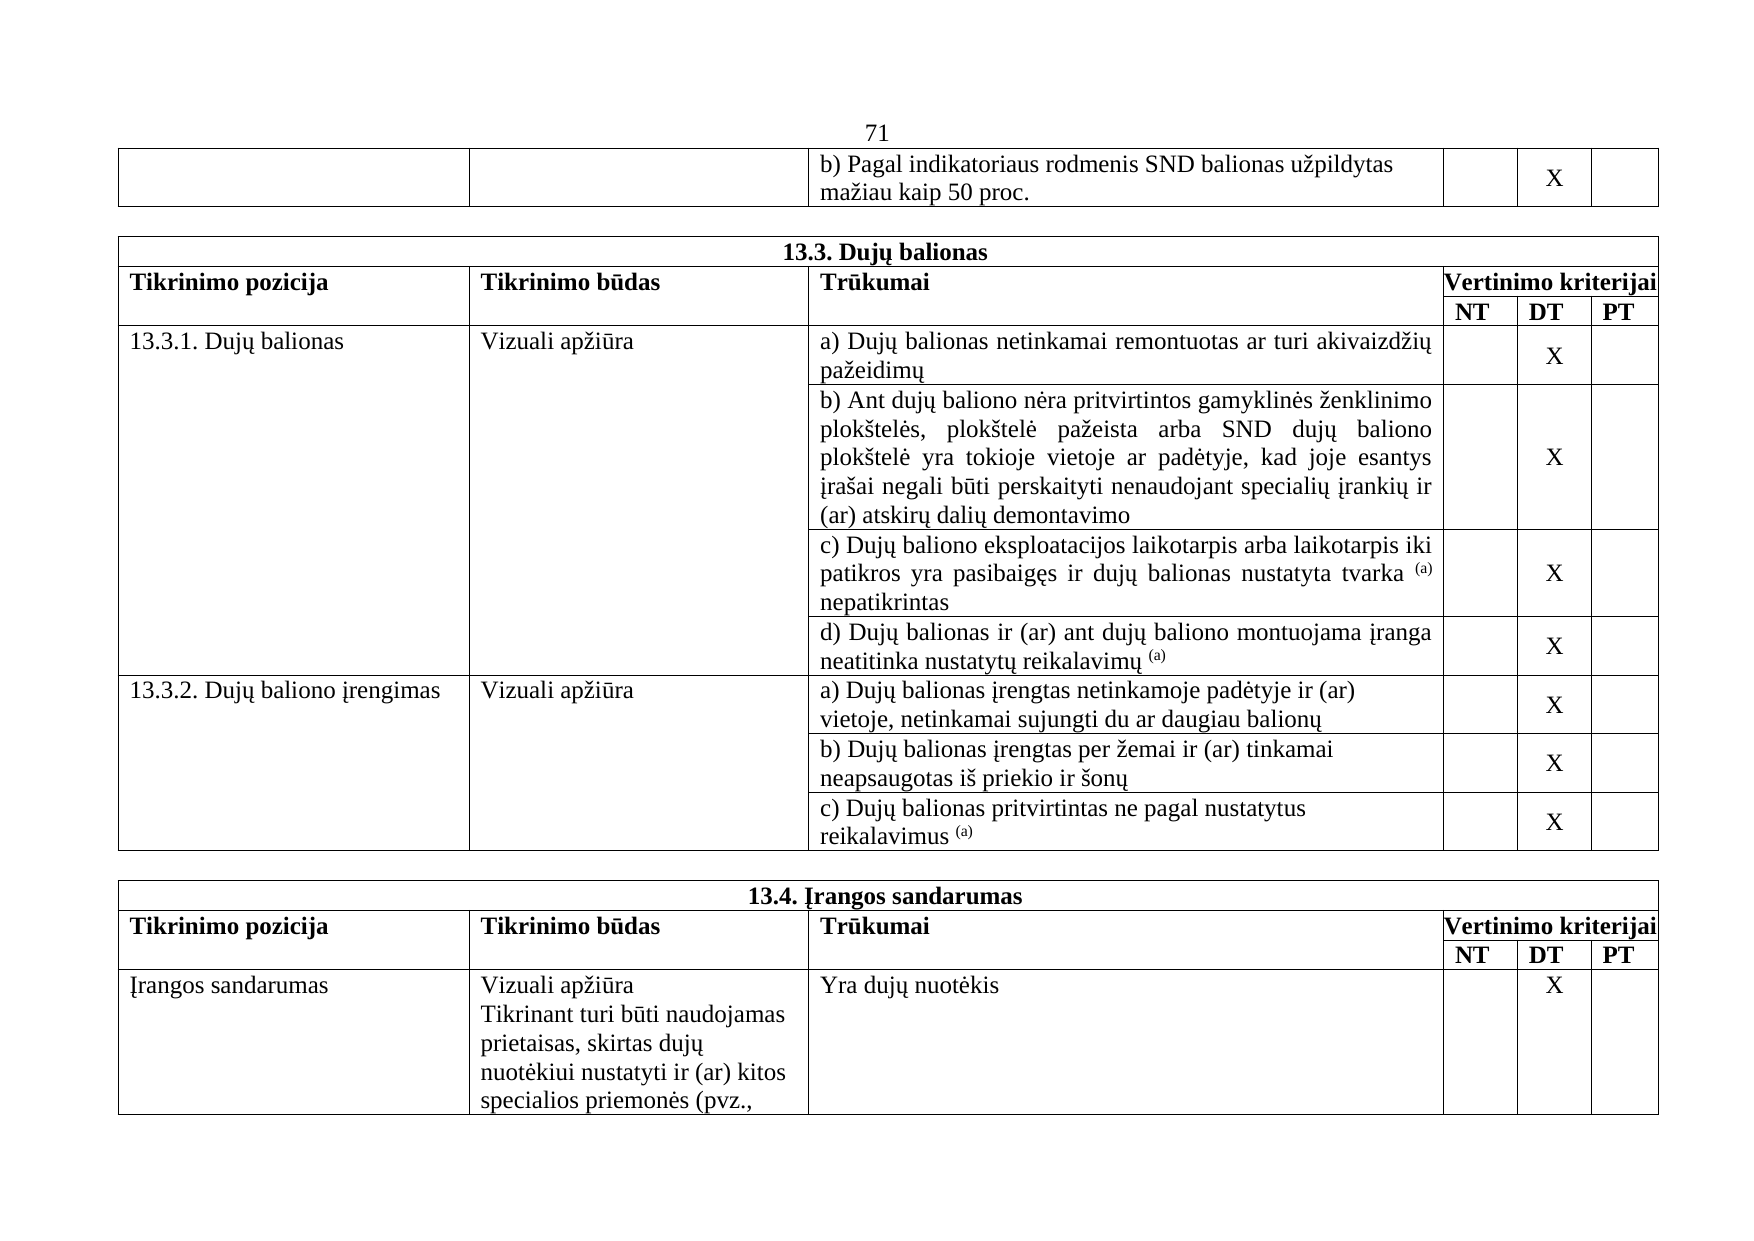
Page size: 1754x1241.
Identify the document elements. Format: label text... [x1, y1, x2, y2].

table_cell [1444, 617, 1517, 674]
table_cell Tikrinimo būdas [470, 267, 808, 325]
table_cell [119, 149, 469, 206]
table_cell [1592, 530, 1658, 616]
table_cell [1592, 385, 1658, 529]
table_cell NT [1444, 297, 1517, 325]
table_cell Vizuali apžiūra [470, 676, 808, 850]
table_cell [1444, 385, 1517, 529]
table_cell [1444, 530, 1517, 616]
table_cell [1444, 149, 1517, 206]
table_cell a) Dujų balionas įrengtas netinkamoje padėtyje ir (ar) vietoje, netinkamai sujungti du ar daugiau balionų [809, 676, 1443, 733]
table_cell PT [1592, 297, 1658, 325]
table_cell Trūkumai [809, 267, 1443, 325]
table_cell 13.3.1. Dujų balionas [119, 326, 469, 674]
table_cell [1444, 793, 1517, 850]
table_cell [1444, 734, 1517, 792]
table_cell DT [1518, 941, 1591, 969]
table_cell Vertinimo kriterijai [1444, 911, 1658, 939]
table_cell b) Pagal indikatoriaus rodmenis SND balionas užpildytas mažiau kaip 50 proc. [809, 149, 1443, 206]
table_cell Vertinimo kriterijai [1444, 267, 1658, 296]
table_cell Vizuali apžiūra [470, 326, 808, 674]
table_cell [1592, 149, 1658, 206]
table_cell Vizuali apžiūra Tikrinant turi būti naudojamas prietaisas, skirtas dujų nuotėkiui nustatyti ir (ar) kitos specialios priemonės (pvz., [470, 970, 808, 1114]
table_cell Tikrinimo būdas [470, 911, 808, 969]
table_cell X [1518, 970, 1591, 1114]
table_cell X [1518, 734, 1591, 792]
table_header 13.4. Įrangos sandarumas [119, 881, 1658, 910]
table_cell X [1518, 326, 1591, 384]
table_cell [1444, 970, 1517, 1114]
table_cell [1592, 734, 1658, 792]
table_cell Įrangos sandarumas [119, 970, 469, 1114]
table_cell Trūkumai [809, 911, 1443, 969]
table_cell DT [1518, 297, 1591, 325]
table_cell [1592, 326, 1658, 384]
table_cell c) Dujų balionas pritvirtintas ne pagal nustatytus reikalavimus (a) [809, 793, 1443, 850]
table_cell Yra dujų nuotėkis [809, 970, 1443, 1114]
table_cell [470, 149, 808, 206]
table_cell [1444, 676, 1517, 733]
table_cell X [1518, 617, 1591, 674]
table_cell [1592, 970, 1658, 1114]
table_cell X [1518, 385, 1591, 529]
table_cell NT [1444, 941, 1517, 969]
table_cell [1592, 676, 1658, 733]
table_header 13.3. Dujų balionas [119, 237, 1658, 266]
table_cell 13.3.2. Dujų baliono įrengimas [119, 676, 469, 850]
table_cell X [1518, 676, 1591, 733]
table_cell a) Dujų balionas netinkamai remontuotas ar turi akivaizdžių pažeidimų [809, 326, 1443, 384]
table_cell b) Dujų balionas įrengtas per žemai ir (ar) tinkamai neapsaugotas iš priekio ir šonų [809, 734, 1443, 792]
table_cell c) Dujų baliono eksploatacijos laikotarpis arba laikotarpis iki patikros yra pasibaigęs ir dujų balionas nustatyta tvarka (a) nepatikrintas [809, 530, 1443, 616]
table_cell [1592, 793, 1658, 850]
table_cell Tikrinimo pozicija [119, 267, 469, 325]
table_cell X [1518, 793, 1591, 850]
table_cell b) Ant dujų baliono nėra pritvirtintos gamyklinės ženklinimo plokštelės, plokštelė pažeista arba SND dujų baliono plokštelė yra tokioje vietoje ar padėtyje, kad joje esantys įrašai negali būti perskaityti nenaudojant specialių įrankių ir (ar) atskirų dalių demontavimo [809, 385, 1443, 529]
table_cell PT [1592, 941, 1658, 969]
table_cell [1444, 326, 1517, 384]
table_cell [1592, 617, 1658, 674]
table_cell Tikrinimo pozicija [119, 911, 469, 969]
table_cell d) Dujų balionas ir (ar) ant dujų baliono montuojama įranga neatitinka nustatytų reikalavimų (a) [809, 617, 1443, 674]
table_cell X [1518, 149, 1591, 206]
table_cell X [1518, 530, 1591, 616]
